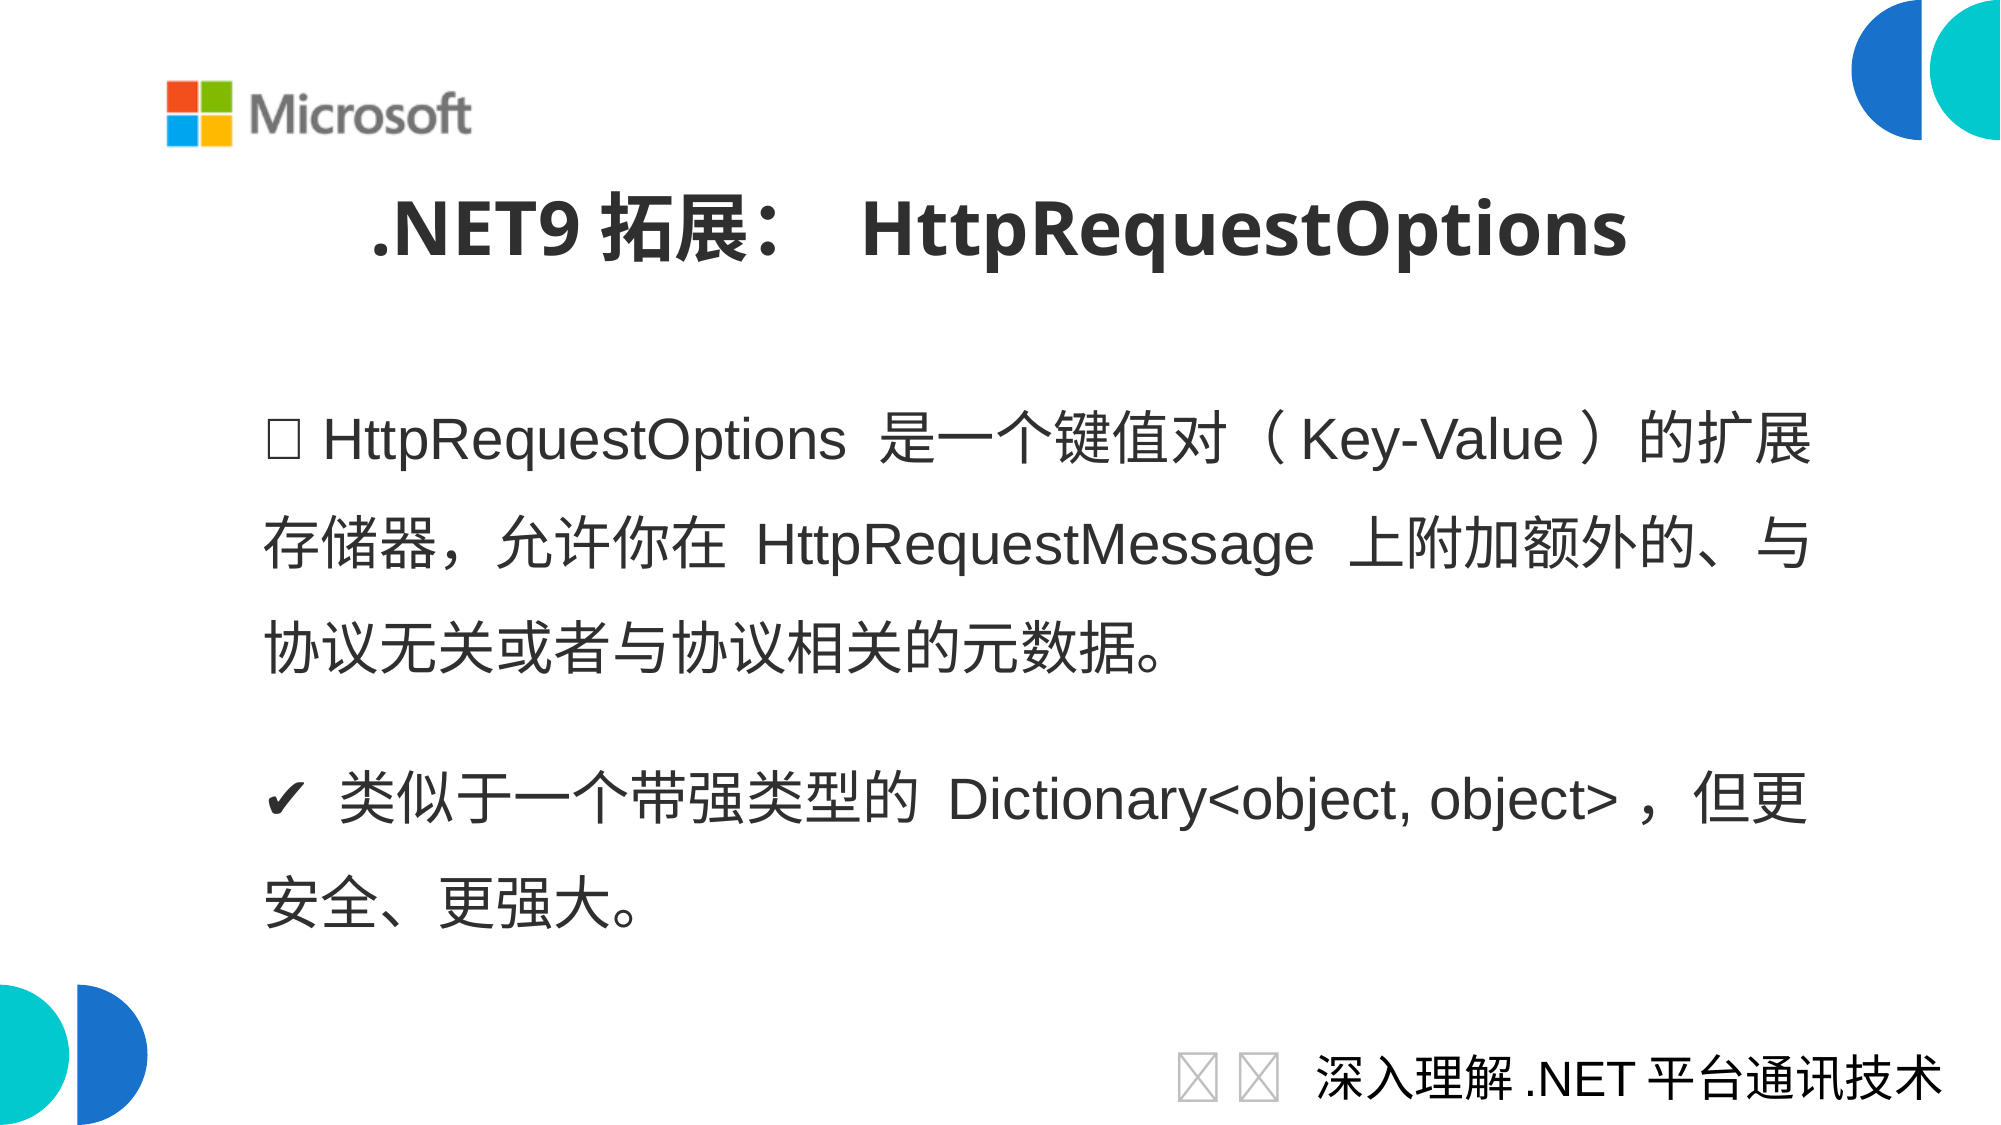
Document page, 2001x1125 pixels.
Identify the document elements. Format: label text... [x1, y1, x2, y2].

text_box 🚀 HttpRequestOptions 是一个键值对（Key-Value）的扩展存储器，允许你在 HttpRequestMessage 上附加额外的、与协议无关或者与协议相关的元数据。 ✔️ 类似于一个带强类型的 Dictionary<object, object>，但更安全、更强大。 [247, 358, 1835, 608]
picture [85, 41, 552, 189]
title .NET9拓展： HttpRequestOptions [138, 145, 1862, 332]
subtitle 🚀 🚀 深入理解.NET平台通讯技术 [1173, 1046, 1952, 1107]
